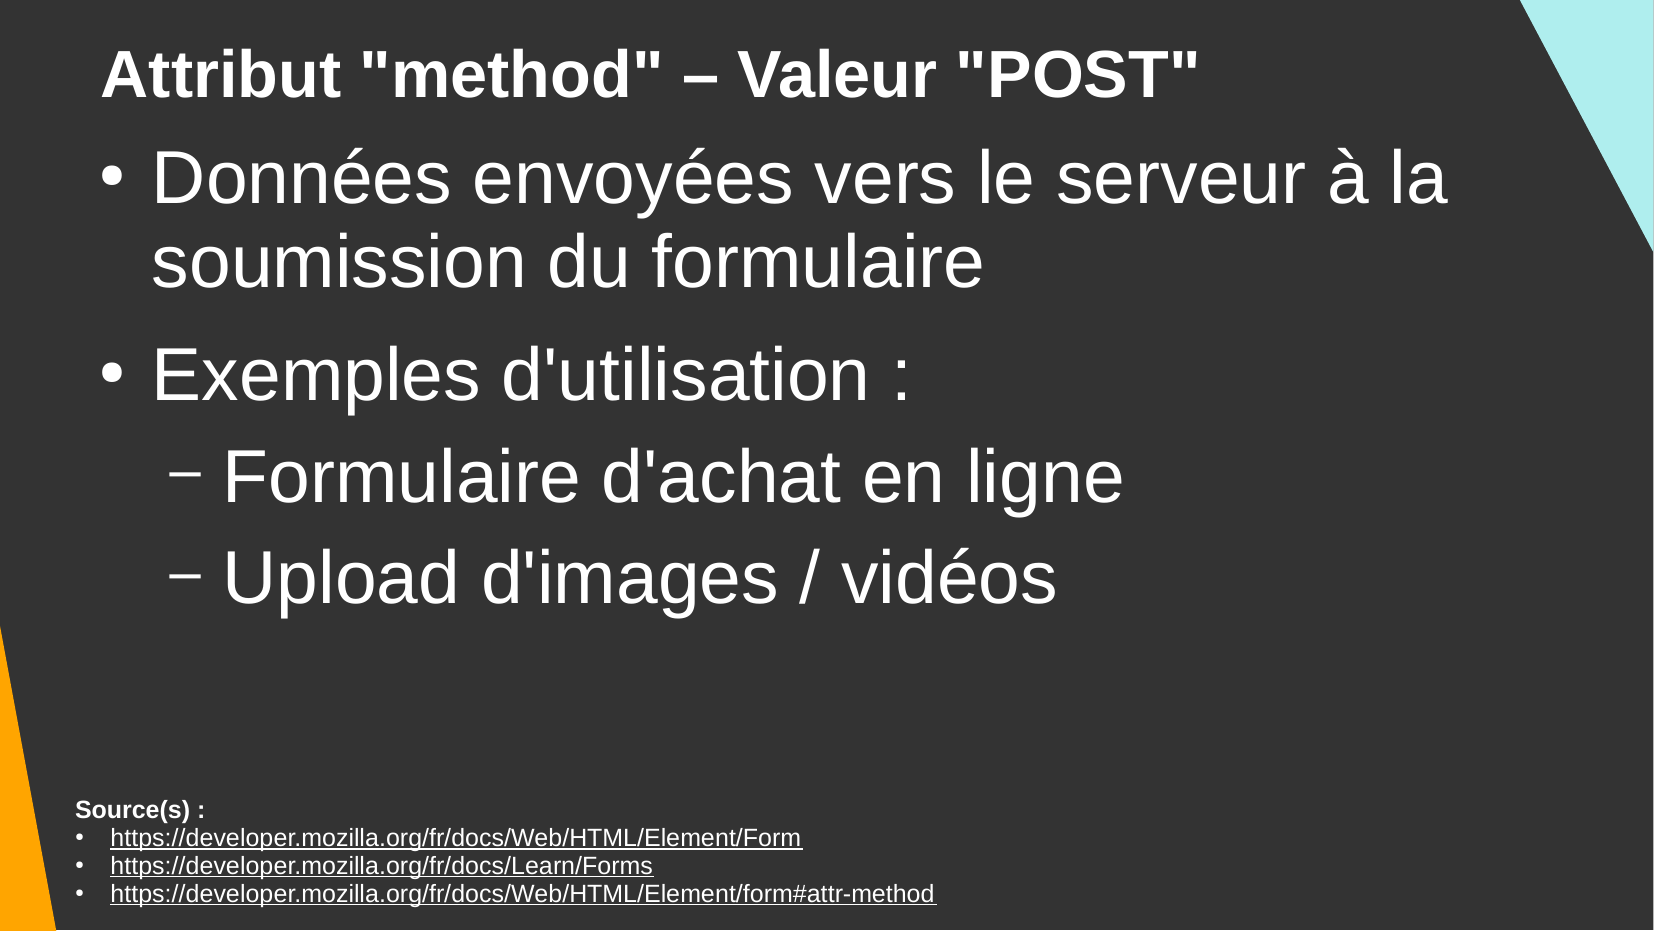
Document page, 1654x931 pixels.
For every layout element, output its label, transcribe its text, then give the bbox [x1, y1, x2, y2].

title Attribut "method" – Valeur "POST" [82, 37, 1571, 114]
text_box Source(s) : https://developer.mozilla.org/fr/docs/Web/HTML/Element/Form https://developer.mozilla.org/fr/docs/Learn/Forms https://developer.mozilla.org/fr/docs/Web/HTML/Element/form#attr-method [60, 788, 1546, 916]
text_box [0, 625, 57, 931]
list Données envoyées vers le serveur à la soumission du formulaire Exemples d'utilisation : Formulaire d'achat en ligne Upload d'images / vidéos [80, 135, 1605, 709]
text_box [1519, 0, 1654, 254]
